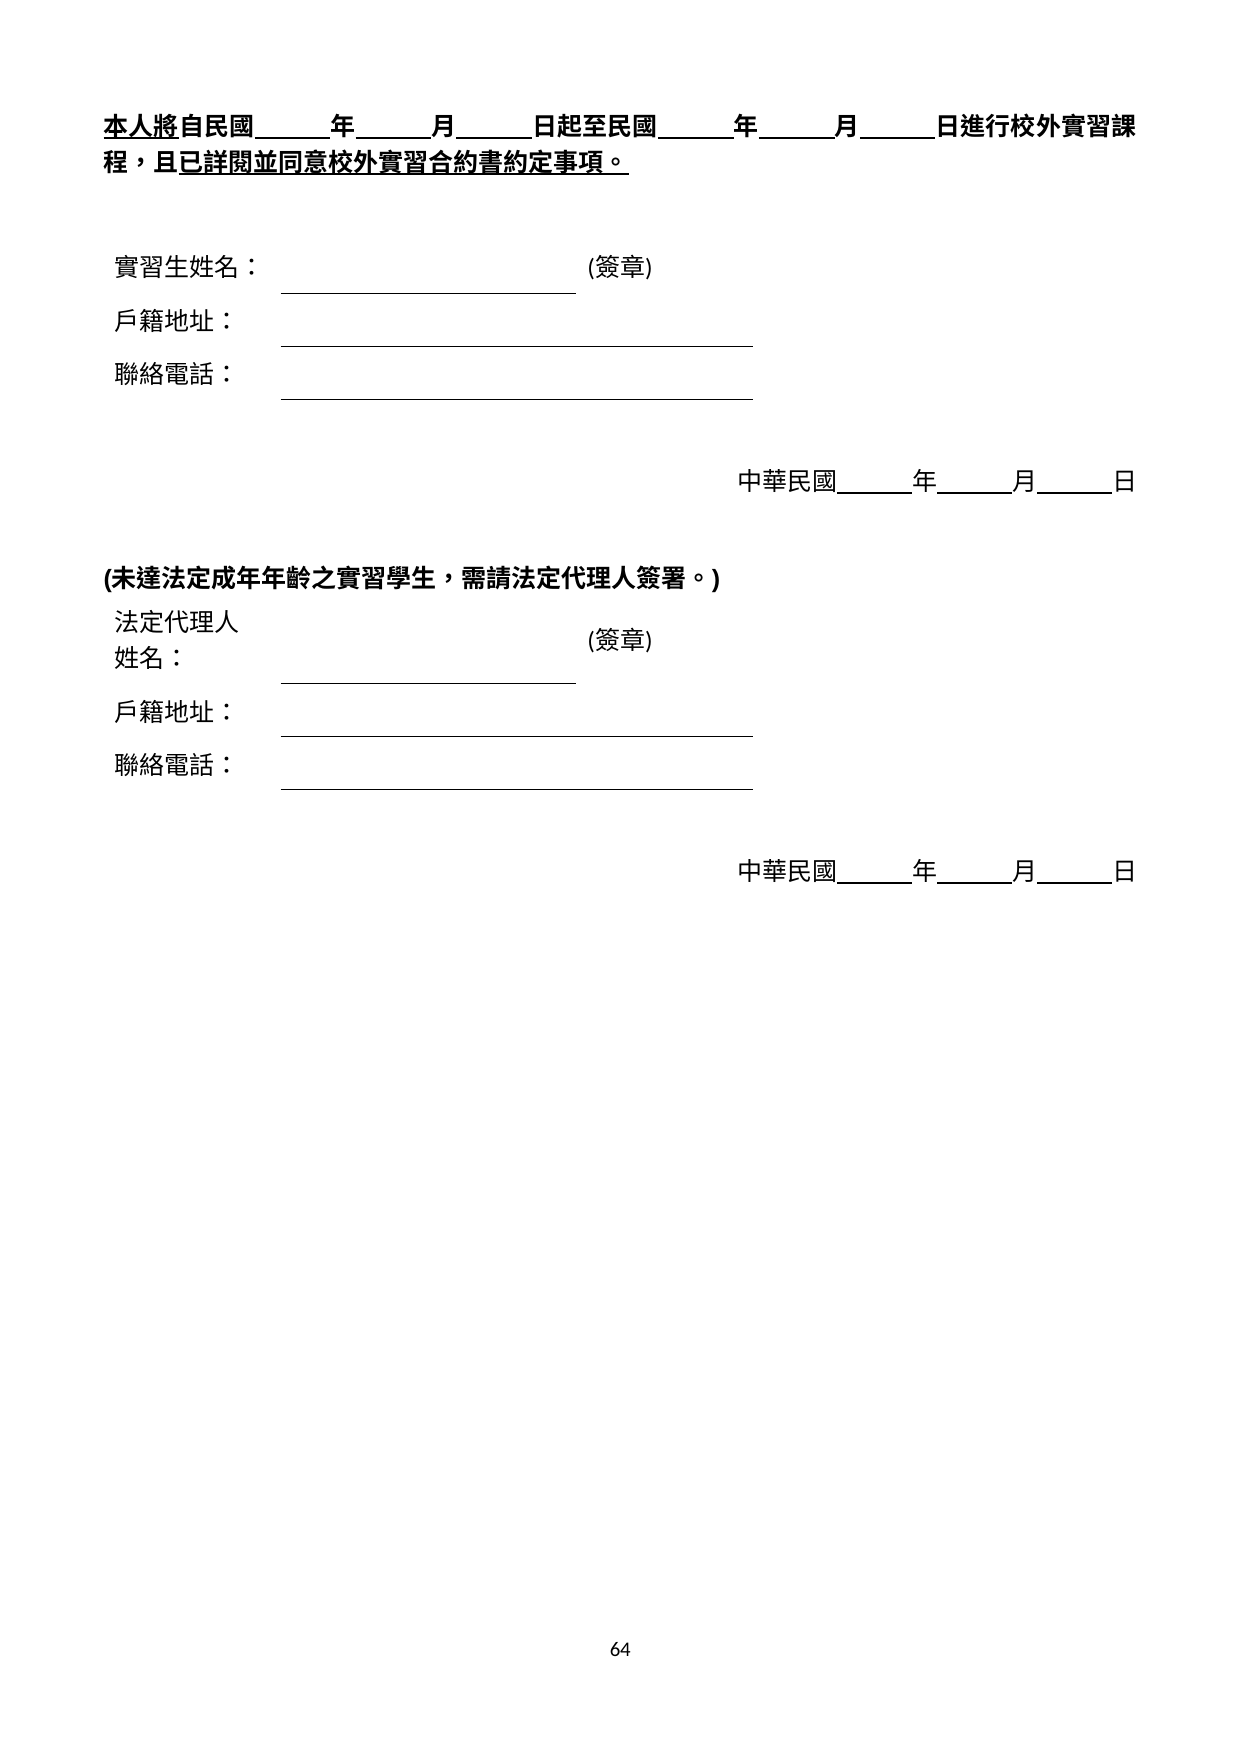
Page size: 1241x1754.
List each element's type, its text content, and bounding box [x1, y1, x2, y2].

table_cell [281, 737, 753, 789]
table_header [281, 240, 576, 293]
table_header 法定代理人 姓名： [103, 595, 281, 683]
table_header (簽章) [576, 240, 753, 293]
table_header (簽章) [576, 595, 753, 683]
table_cell [281, 293, 753, 346]
table_cell 戶籍地址： [103, 293, 281, 346]
table_cell 戶籍地址： [103, 683, 281, 736]
text 中華民國 年 月 日 [103, 851, 1137, 888]
text (未達法定成年年齡之實習學生，需請法定代理人簽署。) [103, 558, 1137, 594]
table_cell 聯絡電話： [103, 346, 281, 399]
text 中華民國 年 月 日 [103, 461, 1137, 497]
table_cell [281, 683, 753, 736]
table_cell 聯絡電話： [103, 736, 281, 789]
table_header [281, 595, 576, 683]
text 本人將自民國 年 月 日起至民國 年 月 日進行校外實習課程，且已詳閱並同意校外實習合約書約定事項。 [103, 106, 1137, 178]
table_cell [281, 347, 753, 399]
table_header 實習生姓名： [103, 240, 281, 293]
